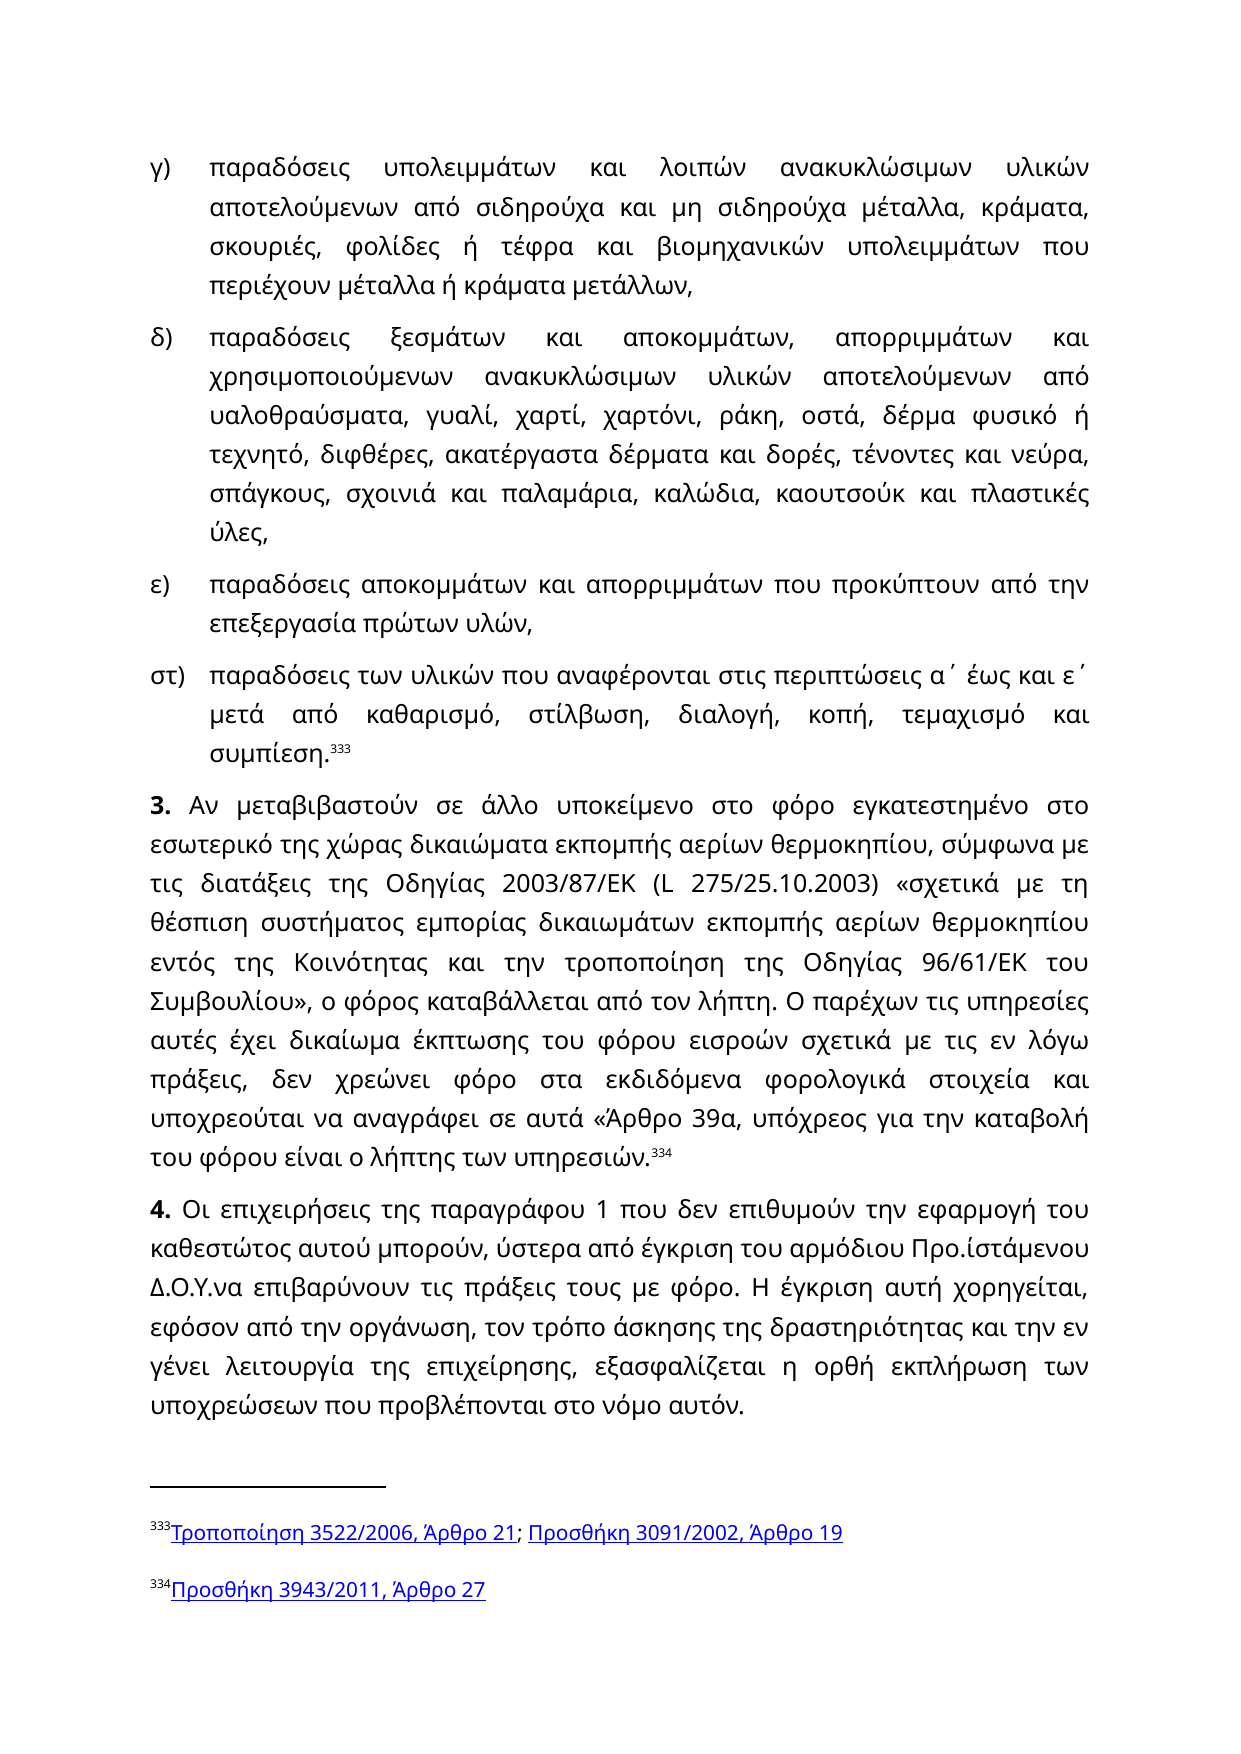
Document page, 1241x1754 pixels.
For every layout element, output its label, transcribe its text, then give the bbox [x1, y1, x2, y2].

list ε) παραδόσεις αποκομμάτων και απορριμμάτων που προκύπτουν από την επεξεργασία πρώτων υλών, [150, 567, 1090, 640]
text 3. Αν μεταβιβαστούν σε άλλο υποκείμενο στο φόρο εγκατεστημένο στο εσωτερικό της χώρας δικαιώματα εκπομπής αερίων θερμοκηπίου, σύμφωνα με τις διατάξεις της Οδηγίας 2003/87/ΕΚ (L 275/25.10.2003) «σχετικά με τη θέσπιση συστήματος εμπορίας δικαιωμάτων εκπομπής αερίων θερμοκηπίου εντός της Κοινότητας και την τροποποίηση της Οδηγίας 96/61/ΕΚ του Συμβουλίου», ο φόρος καταβάλλεται από τον λήπτη. Ο παρέχων τις υπηρεσίες αυτές έχει δικαίωμα έκπτωσης του φόρου εισροών σχετικά με τις εν λόγω πράξεις, δεν χρεώνει φόρο στα εκδιδόμενα φορολογικά στοιχεία και υποχρεούται να αναγράφει σε αυτά «Άρθρο 39α, υπόχρεος για την καταβολή του φόρου είναι ο λήπτης των υπηρεσιών. [150, 787, 1090, 1174]
list δ) παραδόσεις ξεσμάτων και αποκομμάτων, απορριμμάτων και χρησιμοποιούμενων ανακυκλώσιμων υλικών αποτελούμενων από υαλοθραύσματα, γυαλί, χαρτί, χαρτόνι, ράκη, οστά, δέρμα φυσικό ή τεχνητό, διφθέρες, ακατέργαστα δέρματα και δορές, τένοντες και νεύρα, σπάγκους, σχοινιά και παλαμάρια, καλώδια, καουτσούκ και πλαστικές ύλες, [150, 319, 1090, 549]
text 4. Οι επιχειρήσεις της παραγράφου 1 που δεν επιθυμούν την εφαρμογή του καθεστώτος αυτού μπορούν, ύστερα από έγκριση του αρμόδιου Προ.ίστάμενου Δ.Ο.Υ.να επιβαρύνουν τις πράξεις τους με φόρο. Η έγκριση αυτή χορηγείται, εφόσον από την οργάνωση, τον τρόπο άσκησης της δραστηριότητας και την εν γένει λειτουργία της επιχείρησης, εξασφαλίζεται η ορθή εκπλήρωση των υποχρεώσεων που προβλέπονται στο νόμο αυτόν. [150, 1192, 1090, 1422]
text Προσθήκη 3943/2011, Άρθρο 27 [150, 1576, 1090, 1604]
list γ) παραδόσεις υπολειμμάτων και λοιπών ανακυκλώσιμων υλικών αποτελούμενων από σιδηρούχα και μη σιδηρούχα μέταλλα, κράματα, σκουριές, φολίδες ή τέφρα και βιομηχανικών υπολειμμάτων που περιέχουν μέταλλα ή κράματα μετάλλων, [150, 150, 1090, 302]
list στ) παραδόσεις των υλικών που αναφέρονται στις περιπτώσεις α΄ έως και ε΄ μετά από καθαρισμό, στίλβωση, διαλογή, κοπή, τεμαχισμό και συμπίεση. [150, 657, 1090, 770]
text Τροποποίηση 3522/2006, Άρθρο 21; Προσθήκη 3091/2002, Άρθρο 19 [150, 1518, 1090, 1546]
